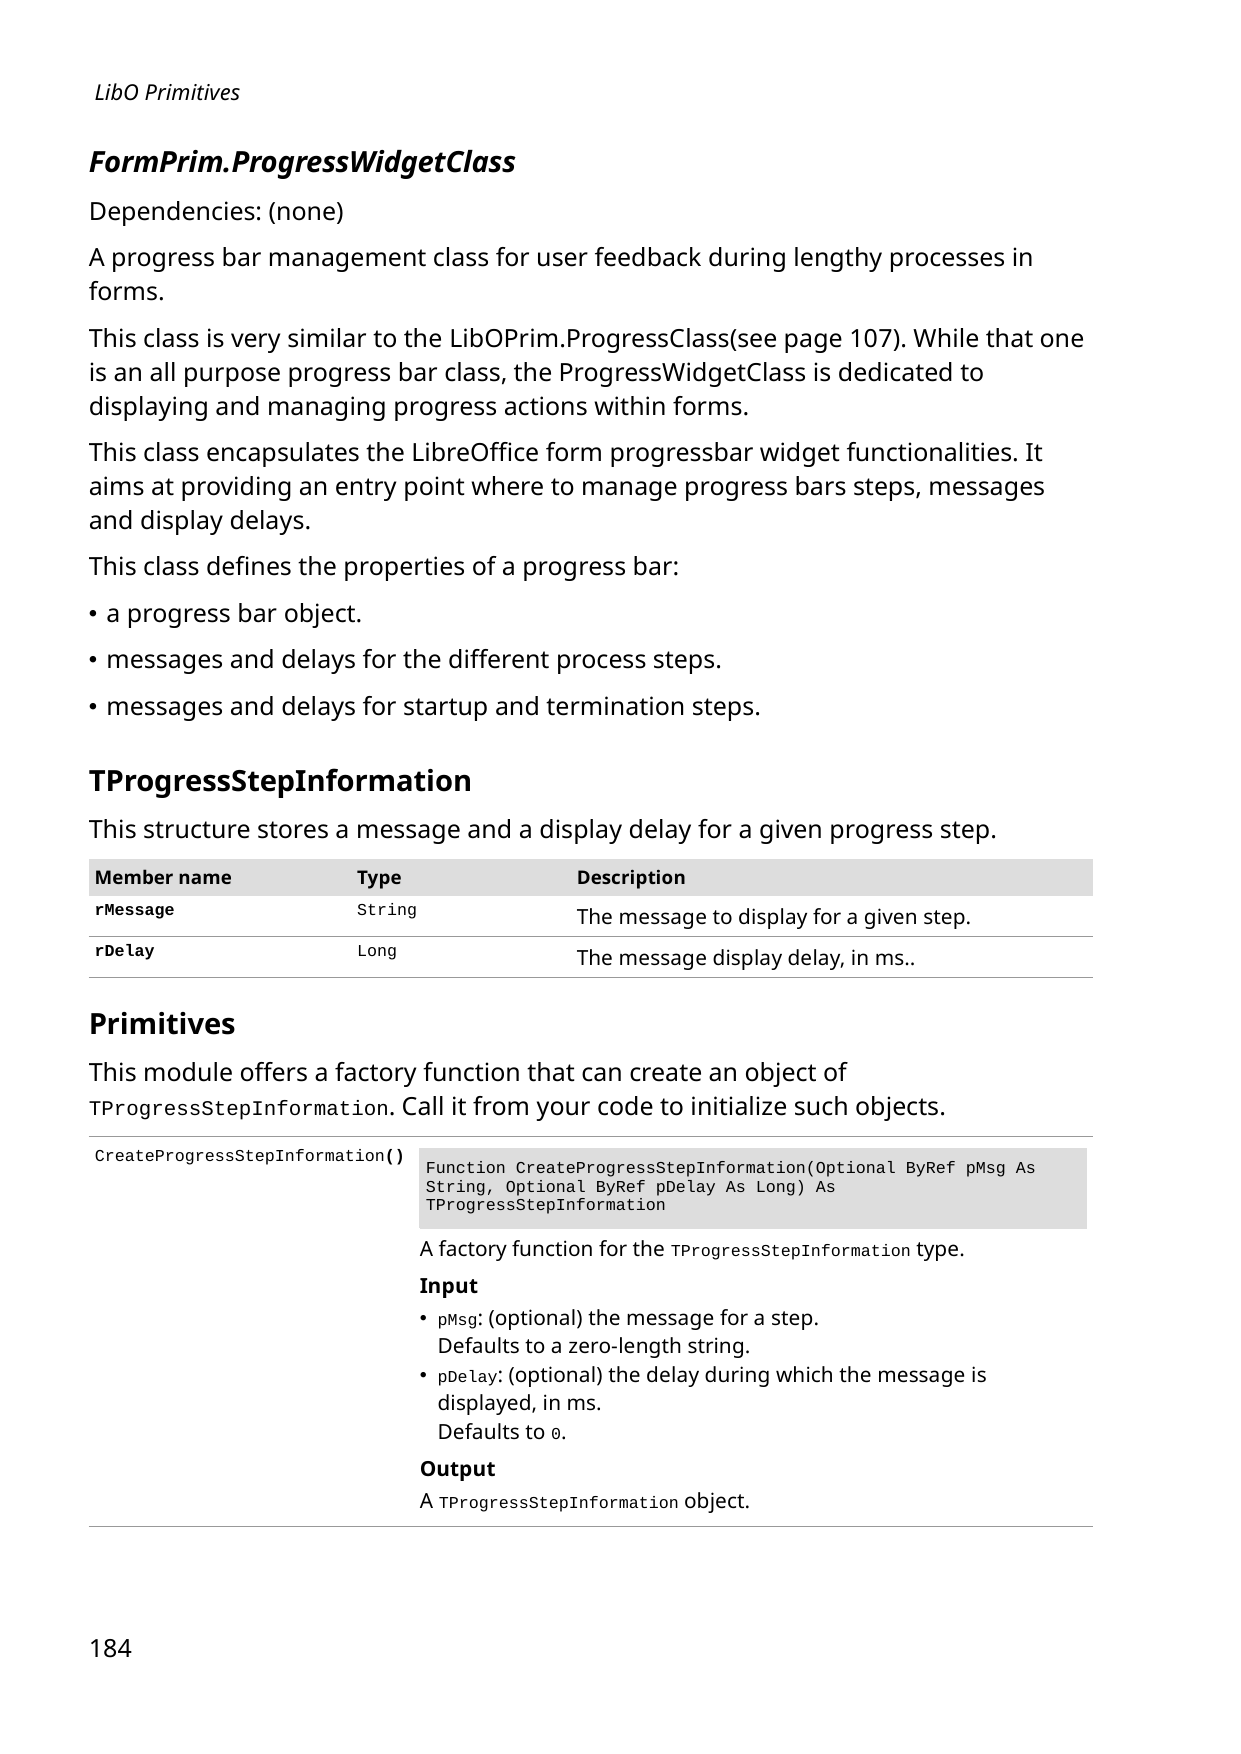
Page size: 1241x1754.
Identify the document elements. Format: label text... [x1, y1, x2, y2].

table_header Type [351, 859, 571, 896]
text This class defines the properties of a progress bar: [88, 549, 1093, 583]
table_header Member name [89, 859, 351, 896]
list messages and delays for the different process steps. [88, 642, 1093, 676]
table_cell Long [351, 937, 571, 977]
subtitle FormPrim.ProgressWidgetClass [88, 142, 1093, 181]
subtitle Primitives [88, 1003, 1093, 1043]
table_header CreateProgressStepInformation() [89, 1137, 414, 1526]
table_cell String [351, 896, 571, 936]
text A progress bar management class for user feedback during lengthy processes in forms. [88, 240, 1093, 308]
list messages and delays for startup and termination steps. [88, 689, 1093, 723]
text This structure stores a message and a display delay for a given progress step. [88, 812, 1093, 846]
table_header Function CreateProgressStepInformation(Optional ByRef pMsg As String, Optional ByRef pDelay As Long) As TProgressStepInformation A factory function for the TProgressStepInformation type. Input pMsg: (optional) the message for a step. Defaults to a zero-length string. pDelay: (optional) the delay during which the message is displayed, in ms. Defaults to 0. Output A TProgressStepInformation object. [414, 1137, 1093, 1526]
table_cell The message display delay, in ms.. [571, 937, 1093, 977]
text This class encapsulates the LibreOffice form progressbar widget functionalities. It aims at providing an entry point where to manage progress bars steps, messages and display delays. [88, 435, 1093, 537]
text This class is very similar to the LibOPrim.ProgressClass(see page 98). While that one is an all purpose progress bar class, the ProgressWidgetClass is dedicated to displaying and managing progress actions within forms. [88, 321, 1093, 422]
table_header Description [571, 859, 1093, 896]
text This module offers a factory function that can create an object of TProgressStepInformation. Call it from your code to initialize such objects. [88, 1055, 1093, 1123]
list a progress bar object. [88, 596, 1093, 630]
table_cell The message to display for a given step. [571, 896, 1093, 936]
text Dependencies: (none) [88, 194, 1093, 228]
table_cell rMessage [89, 896, 351, 936]
subtitle TProgressStepInformation [88, 760, 1093, 799]
table_cell rDelay [89, 937, 351, 977]
